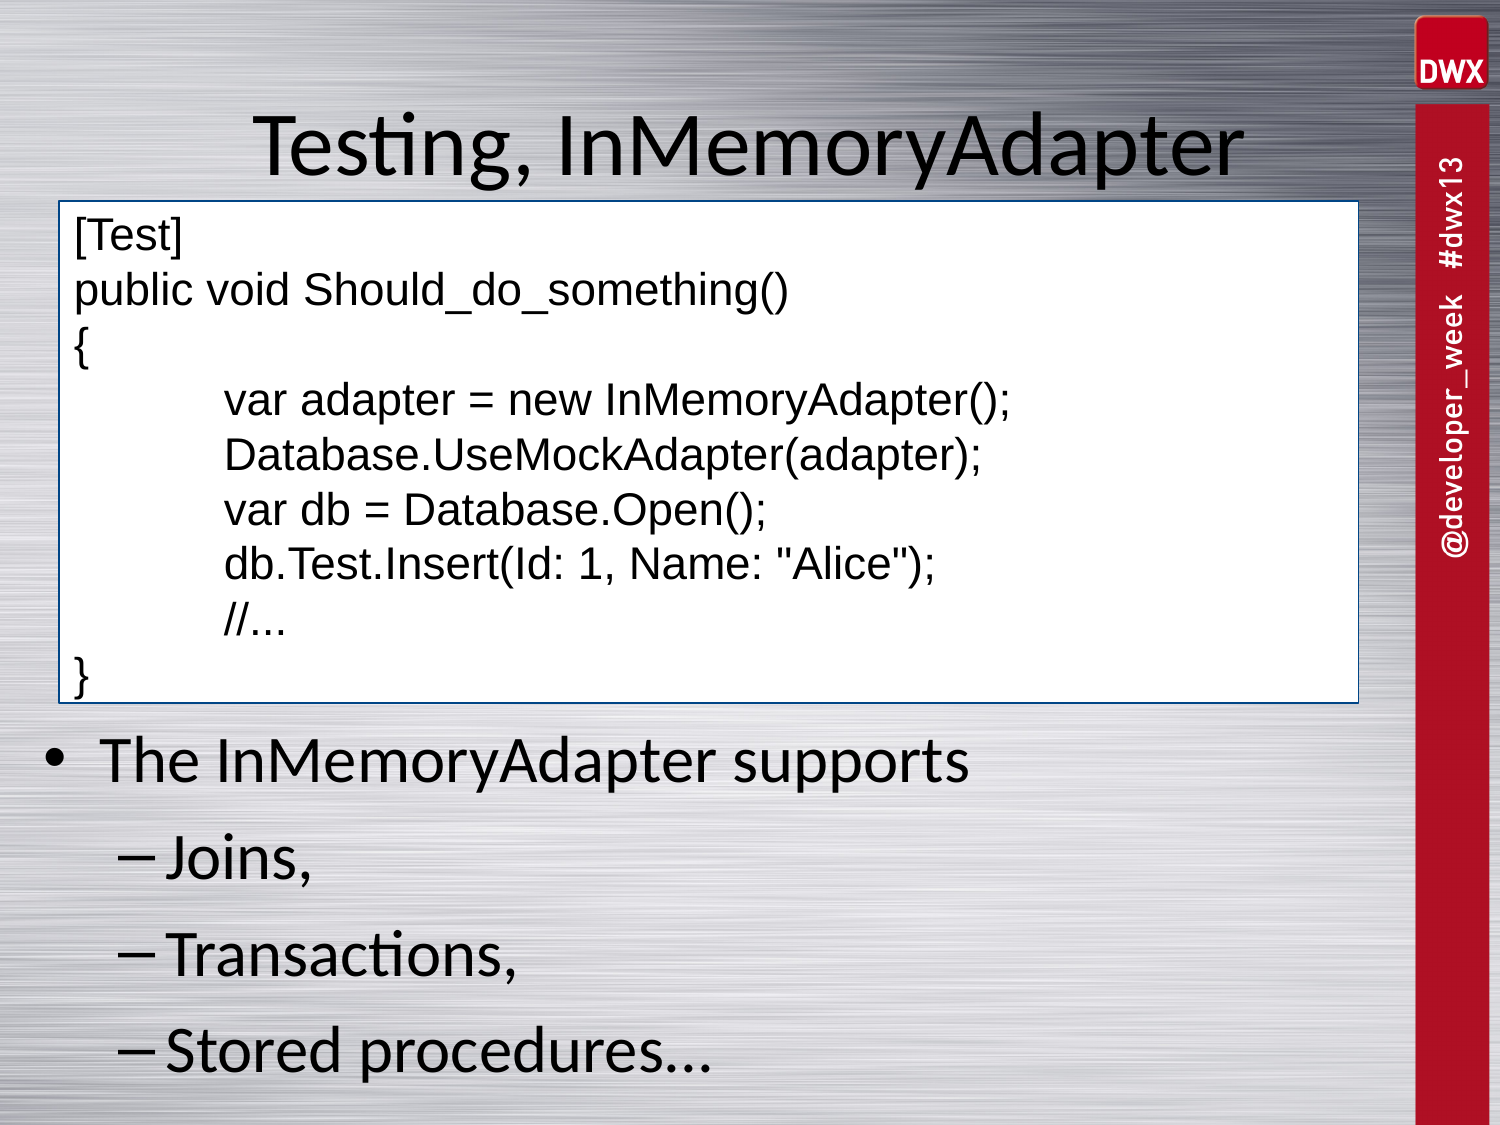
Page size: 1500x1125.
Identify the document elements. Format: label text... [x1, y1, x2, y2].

title Testing, InMemoryAdapter [75, 45, 1426, 233]
text_box The InMemoryAdapter supports Joins, Transactions, Stored procedures... [28, 708, 1394, 1094]
text_box [Test] public void Should_do_something() { var adapter = new InMemoryAdapter(); Database.UseMockAdapter(adapter); var db = Database.Open(); db.Test.Insert(Id: 1, Name: "Alice"); //... } [59, 200, 1359, 703]
picture [0, 0, 1500, 1125]
